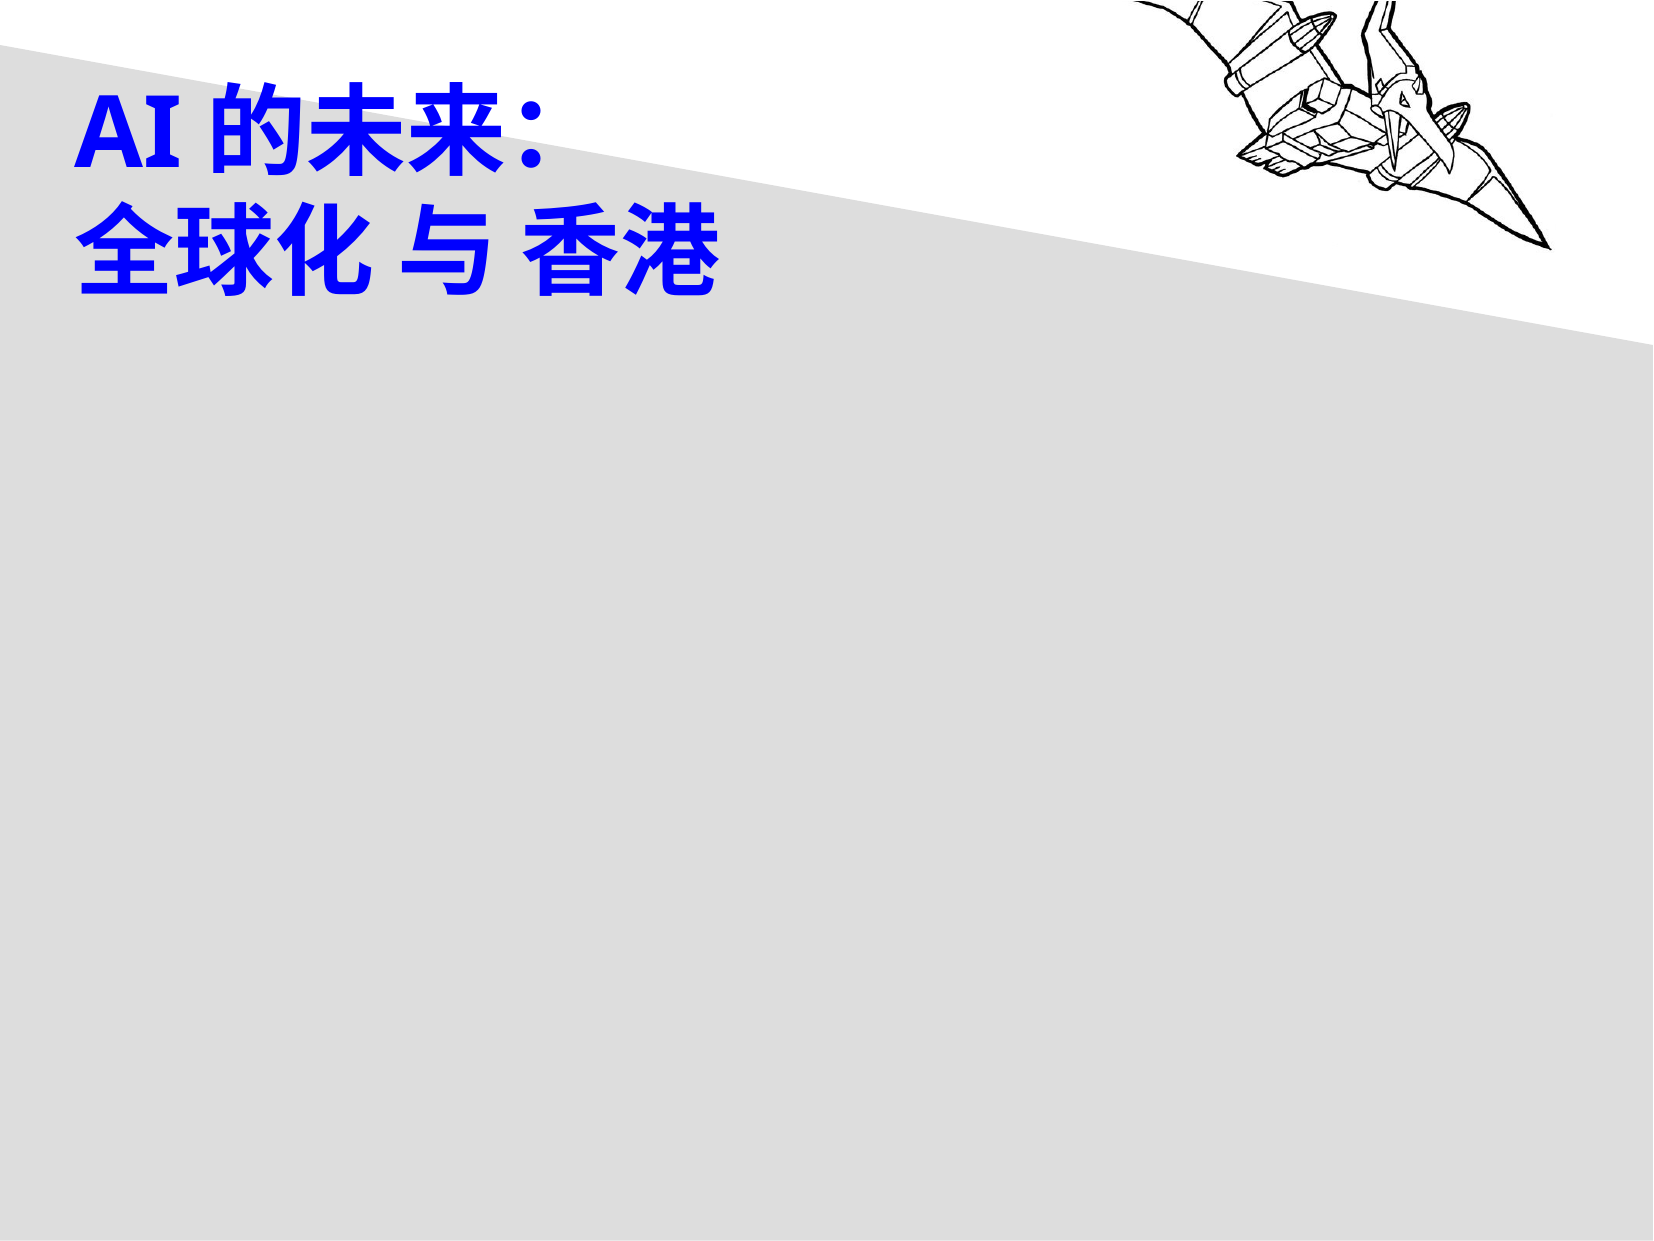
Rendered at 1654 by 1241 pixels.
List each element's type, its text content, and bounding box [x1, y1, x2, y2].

text_box [0, 45, 1653, 1241]
picture [1105, 195, 1556, 259]
text_box AI的未来： 全球化 与 香港 [60, 59, 1653, 195]
picture [1105, 1, 1556, 59]
